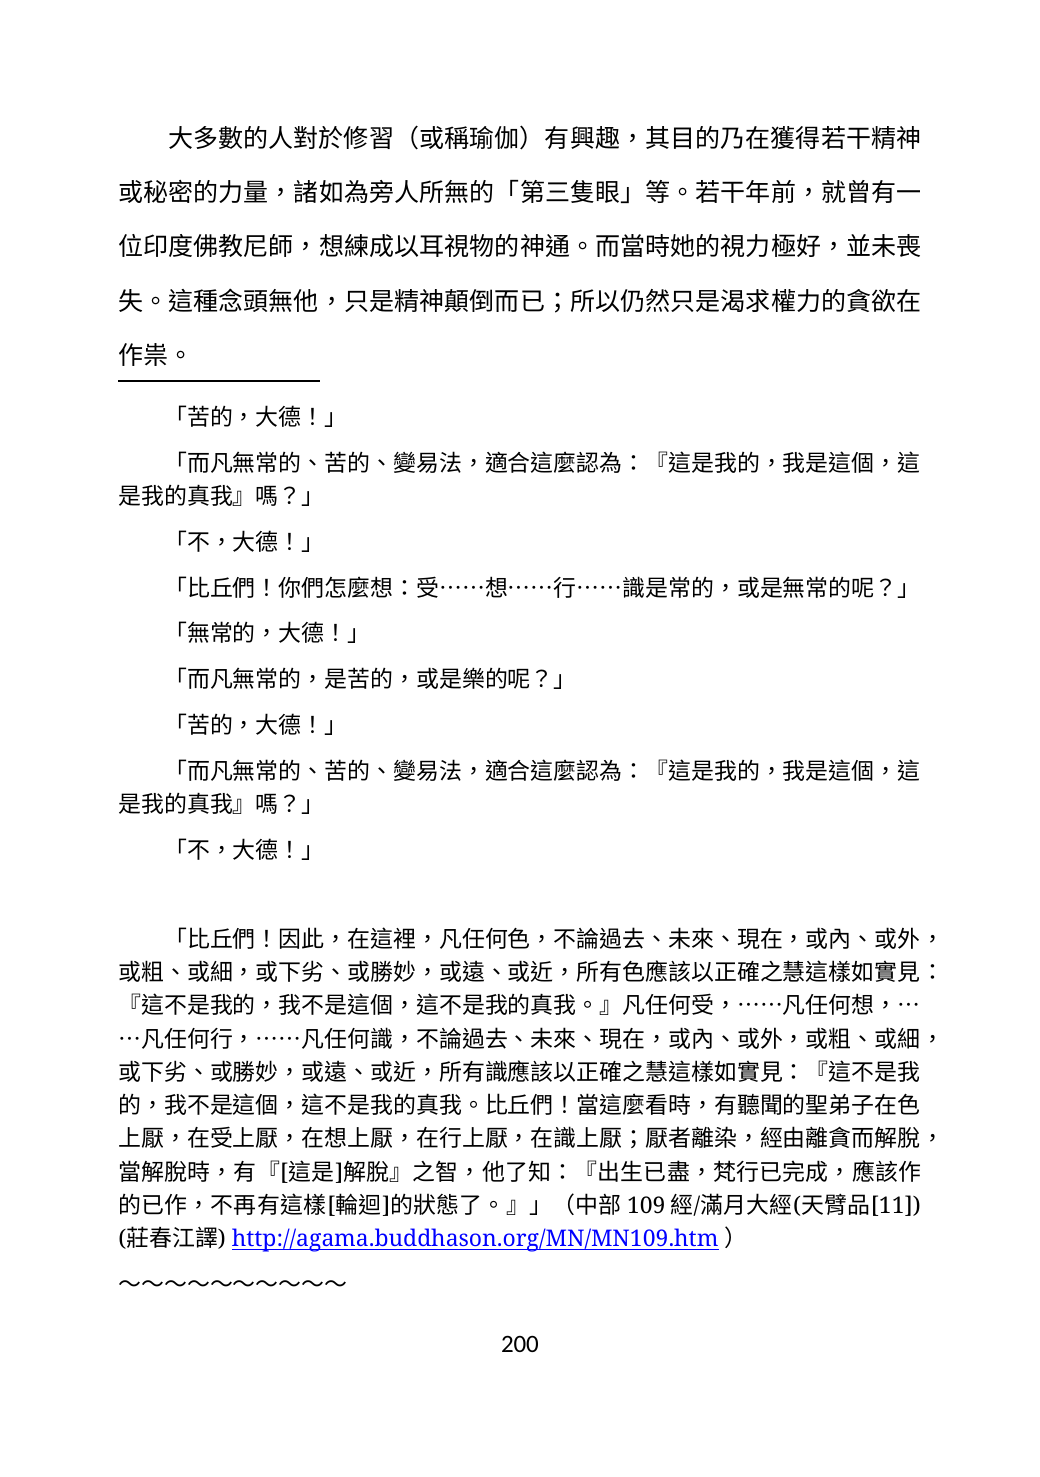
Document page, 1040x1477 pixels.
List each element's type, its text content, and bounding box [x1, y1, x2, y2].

text 「比丘們！因此，在這裡，凡任何色，不論過去、未來、現在，或內、或外，或粗、或細，或下劣、或勝妙，或遠、或近，所有色應該以正確之慧這樣如實見：『這不是我的，我不是這個，這不是我的真我。』凡任何受，……凡任何想，……凡任何行，……凡任何識，不論過去、未來、現在，或內、或外，或粗、或細，或下劣、或勝妙，或遠、或近，所有識應該以正確之慧這樣如實見：『這不是我的，我不是這個，這不是我的真我。比丘們！當這麼看時，有聽聞的聖弟子在色上厭，在受上厭，在想上厭，在行上厭，在識上厭；厭者離染，經由離貪而解脫，當解脫時，有『[這是]解脫』之智，他了知：『出生已盡，梵行已完成，應該作的已作，不再有這樣[輪迴]的狀態了。』」（中部109經/滿月大經(天臂品[11])(莊春江譯) http://agama.buddhason.org/MN/MN109.htm ） [118, 921, 921, 1253]
text 「苦的，大德！」 [118, 707, 921, 740]
text 「無常的，大德！」 [118, 615, 921, 648]
text 「而凡無常的，是苦的，或是樂的呢？」 [118, 661, 921, 694]
text 「而凡無常的、苦的、變易法，適合這麼認為：『這是我的，我是這個，這是我的真我』嗎？」 [118, 445, 921, 511]
text ～～～～～～～～～～ [118, 1266, 921, 1299]
text 「苦的，大德！」 [118, 399, 921, 432]
text 「不，大德！」 [118, 524, 921, 557]
text 「而凡無常的、苦的、變易法，適合這麼認為：『這是我的，我是這個，這是我的真我』嗎？」 [118, 752, 921, 819]
text 大多數的人對於修習（或稱瑜伽）有興趣，其目的乃在獲得若干精神或秘密的力量，諸如為旁人所無的「第三隻眼」等。若干年前，就曾有一位印度佛教尼師，想練成以耳視物的神通。而當時她的視力極好，並未喪失。這種念頭無他，只是精神顛倒而已；所以仍然只是渴求權力的貪欲在作祟。 [118, 118, 921, 372]
text 「比丘們！你們怎麼想：受……想……行……識是常的，或是無常的呢？」 [118, 569, 921, 603]
text 「不，大德！」 [118, 831, 921, 865]
